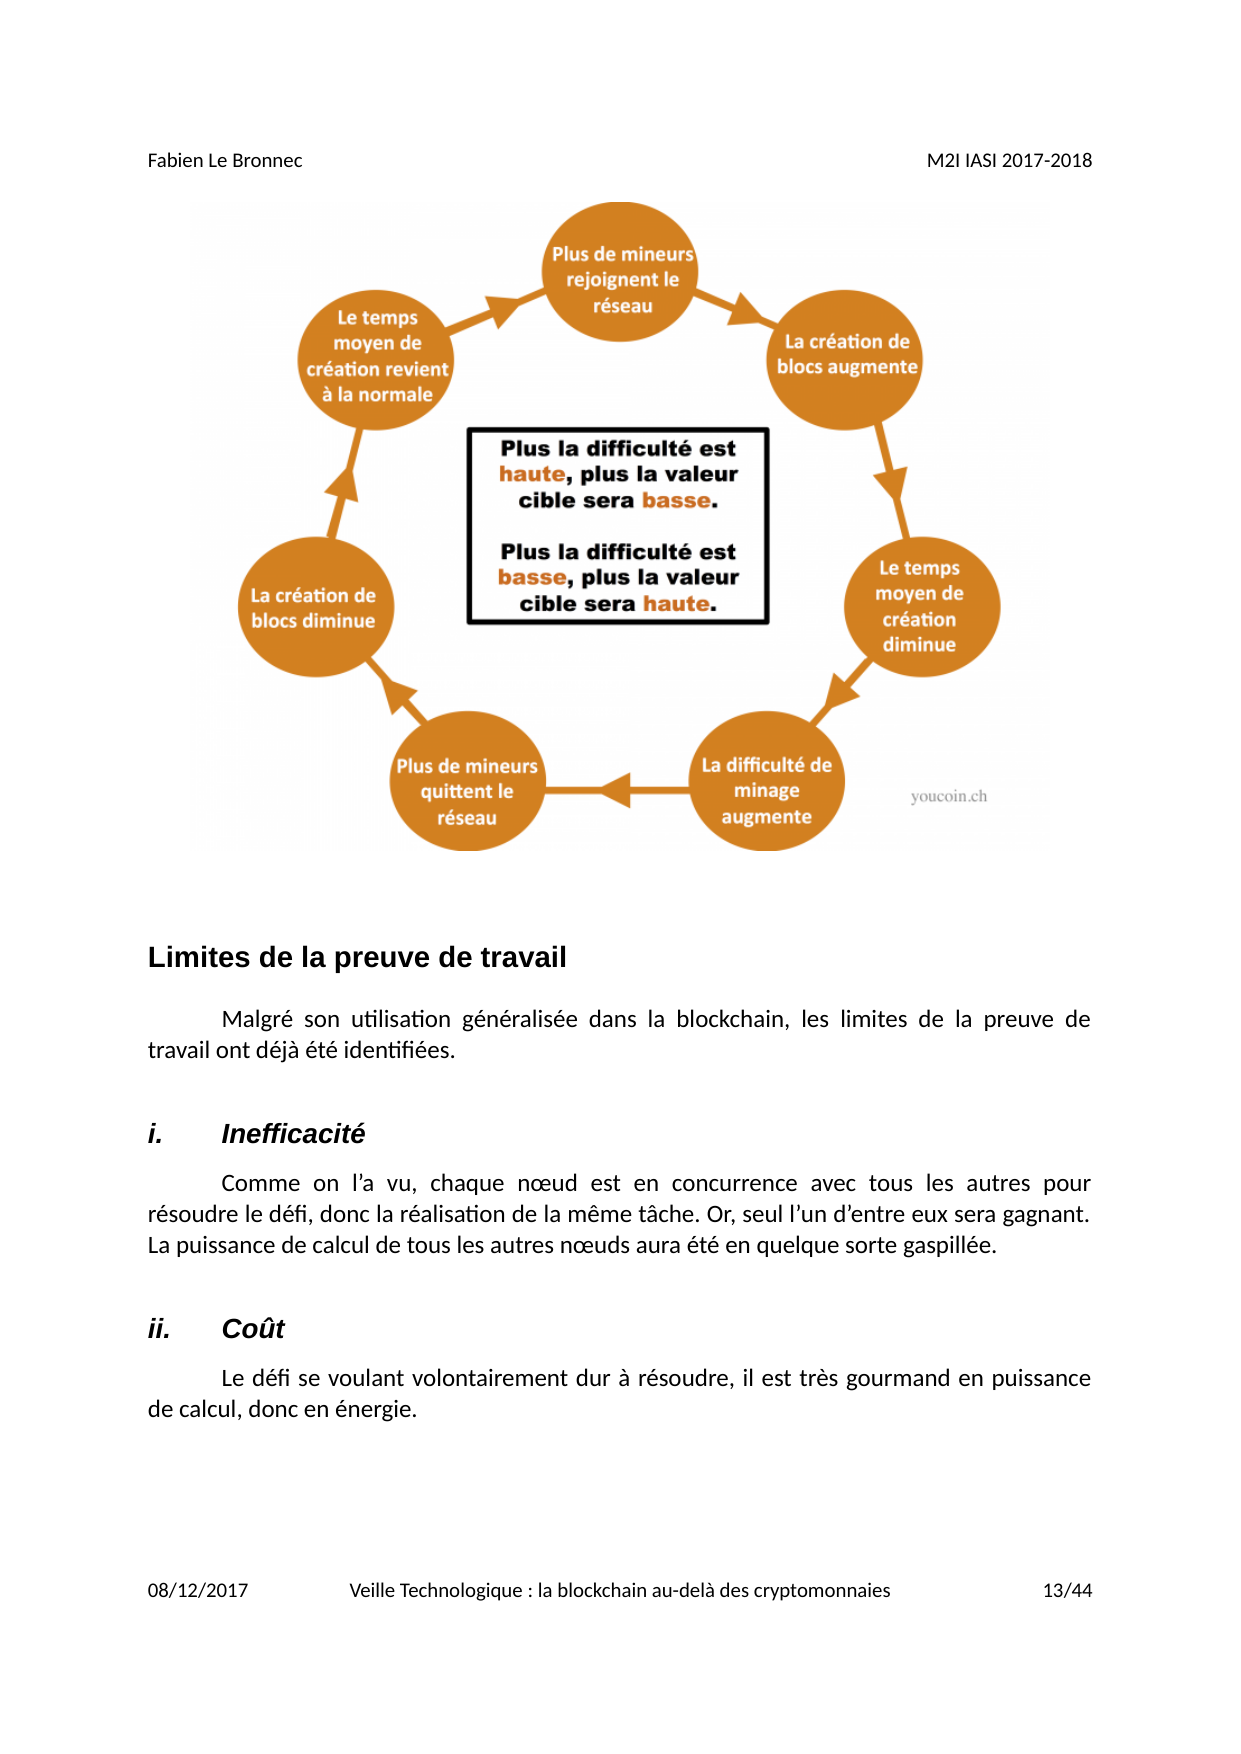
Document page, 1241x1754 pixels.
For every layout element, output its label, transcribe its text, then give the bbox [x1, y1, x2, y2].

subtitle Inefficacité [148, 1118, 1093, 1150]
subtitle Coût [148, 1313, 1093, 1344]
subtitle Limites de la preuve de travail [148, 940, 1093, 974]
text Malgré son utilisation généralisée dans la blockchain, les limites de la preuve de travail ont déjà été identifiées. [148, 1003, 1093, 1064]
picture [190, 202, 1050, 851]
text Comme on l’a vu, chaque nœud est en concurrence avec tous les autres pour résoudre le défi, donc la réalisation de la même tâche. Or, seul l’un d’entre eux sera gagnant. La puissance de calcul de tous les autres nœuds aura été en quelque sorte gaspillée. [148, 1167, 1093, 1259]
text Le défi se voulant volontairement dur à résoudre, il est très gourmand en puissance de calcul, donc en énergie. [148, 1362, 1093, 1423]
